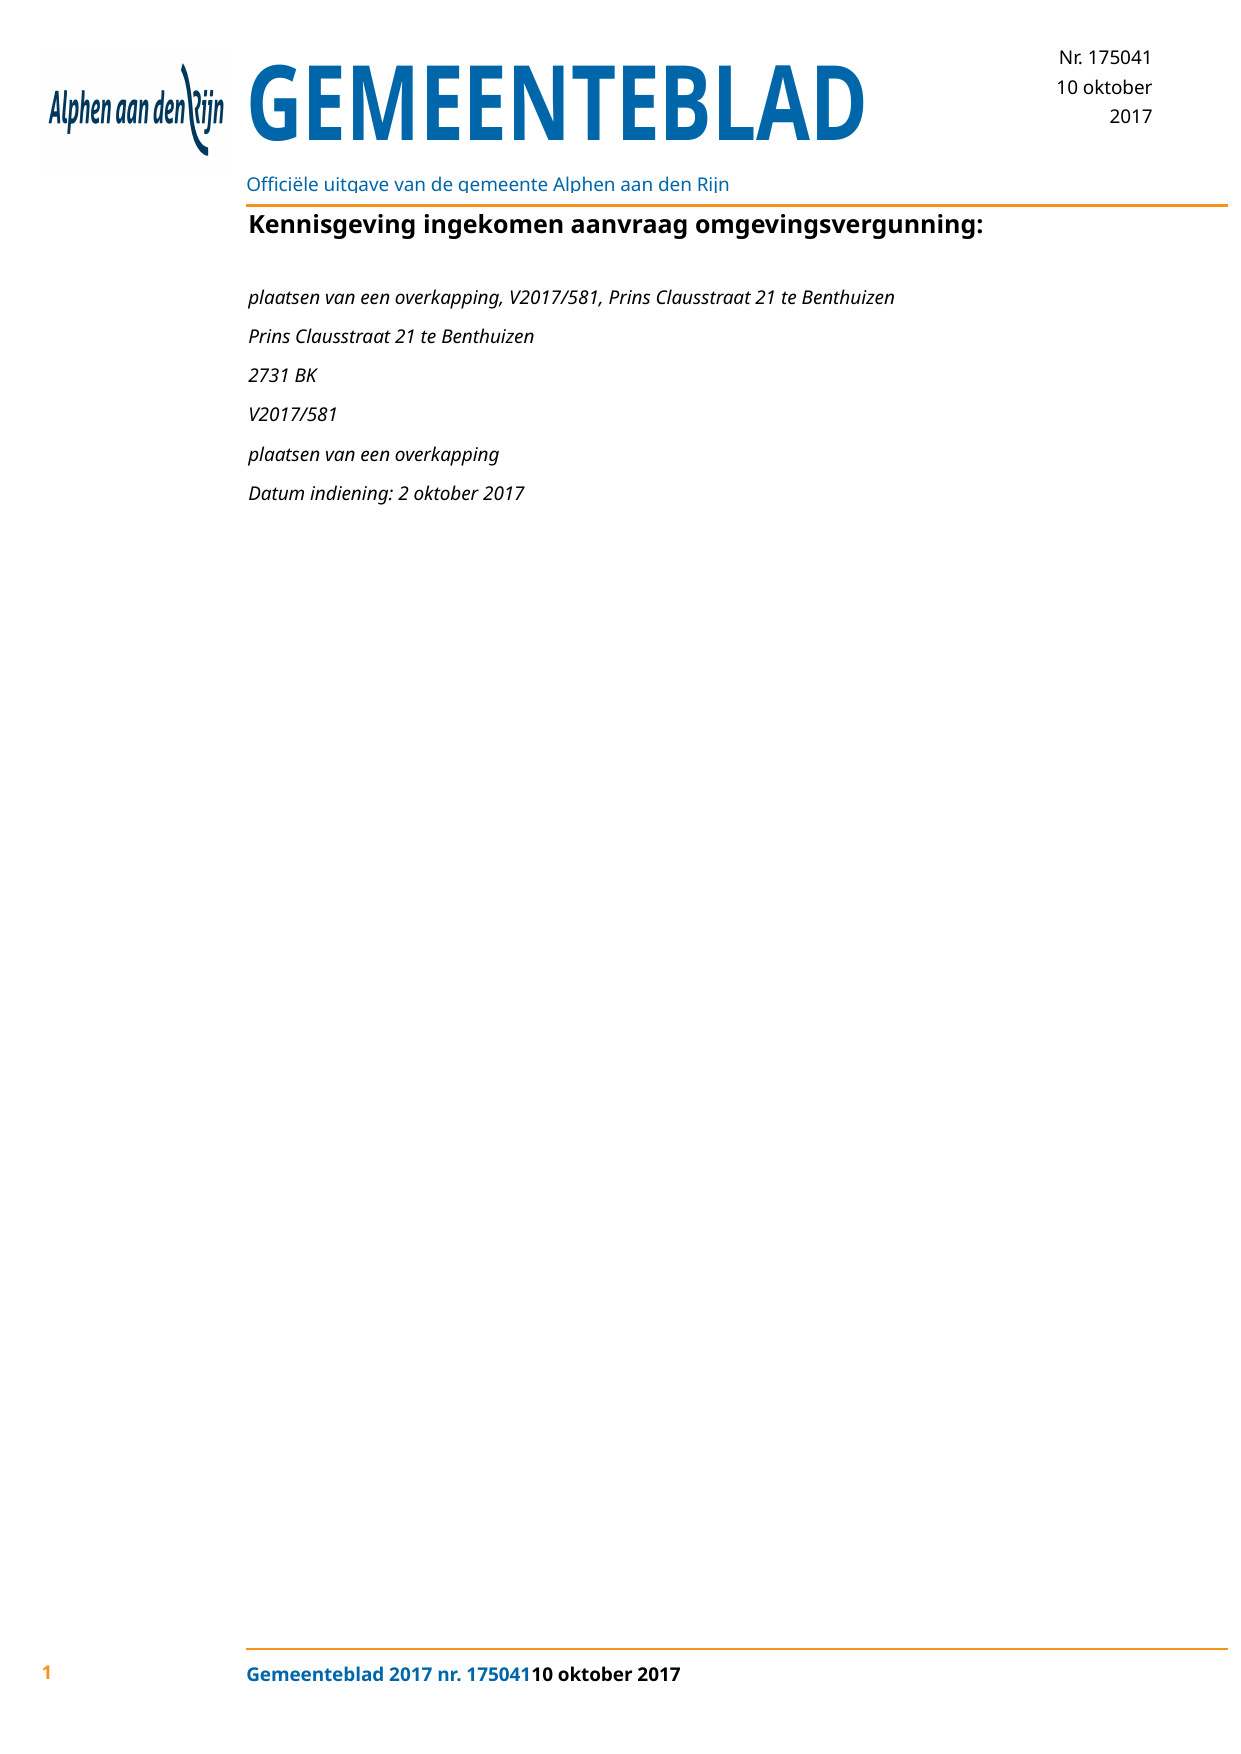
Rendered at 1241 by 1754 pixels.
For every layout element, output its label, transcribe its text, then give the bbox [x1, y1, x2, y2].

text Kennisgeving ingekomen aanvraag omgevingsvergunning: [248, 207, 1152, 241]
text V2017/581 [248, 402, 1152, 427]
text Datum indiening: 2 oktober 2017 [248, 480, 1152, 506]
text 2731 BK [248, 362, 1152, 388]
text plaatsen van een overkapping [248, 441, 1152, 467]
text plaatsen van een overkapping, V2017/581, Prins Clausstraat 21 te Benthuizen [248, 284, 1152, 309]
text Prins Clausstraat 21 te Benthuizen [248, 323, 1152, 349]
picture [41, 47, 231, 172]
